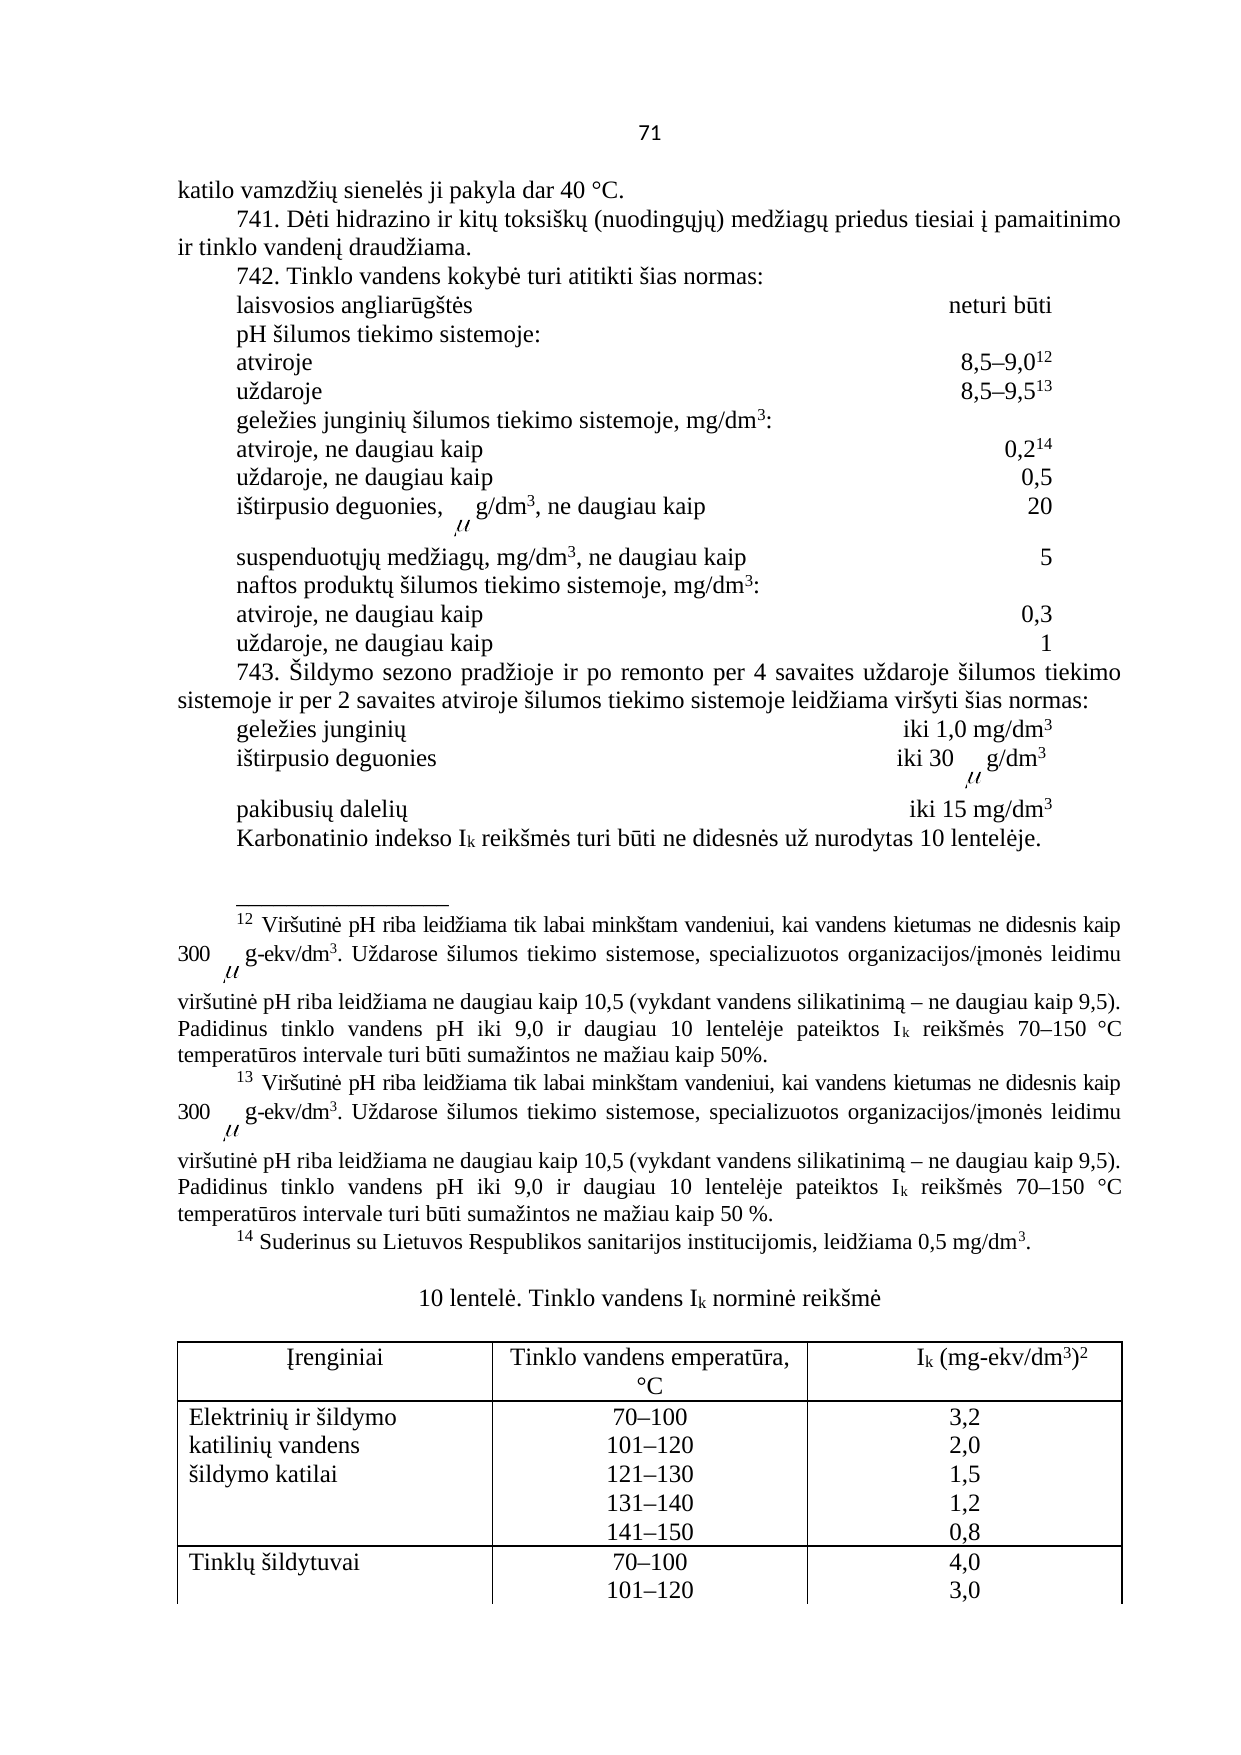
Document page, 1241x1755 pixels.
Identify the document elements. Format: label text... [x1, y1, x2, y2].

table_cell 4,0 [808, 1547, 1121, 1576]
text atviroje, ne daugiau kaip 0,214 [177, 434, 1122, 462]
text atviroje 8,5–9,012 [177, 347, 1122, 376]
table_header Ik (mg-ekv/dm3)2 [808, 1343, 1121, 1400]
text laisvosios angliarūgštės neturi būti [177, 290, 1122, 319]
table_header Tinklo vandens emperatūra, °C [493, 1343, 807, 1400]
text 13 Viršutinė pH riba leidžiama tik labai minkštam vandeniui, kai vandens kietumas ne didesnis kaip 300 miug-ekv/dm3. Uždarose šilumos tiekimo sistemose, specializuotos organizacijos/įmonės leidimu viršutinė pH riba leidžiama ne daugiau kaip 10,5 (vykdant vandens silikatinimą – ne daugiau kaip 9,5). Padidinus tinklo vandens pH iki 9,0 ir daugiau 10 lentelėje pateiktos Ik reikšmės 70–150 °C temperatūros intervale turi būti sumažintos ne mažiau kaip 50 %. [177, 1067, 1122, 1226]
table_cell 1,5 [808, 1459, 1121, 1488]
text 12 Viršutinė pH riba leidžiama tik labai minkštam vandeniui, kai vandens kietumas ne didesnis kaip 300 miug-ekv/dm3. Uždarose šilumos tiekimo sistemose, specializuotos organizacijos/įmonės leidimu viršutinė pH riba leidžiama ne daugiau kaip 10,5 (vykdant vandens silikatinimą – ne daugiau kaip 9,5). Padidinus tinklo vandens pH iki 9,0 ir daugiau 10 lentelėje pateiktos Ik reikšmės 70–150 °C temperatūros intervale turi būti sumažintos ne mažiau kaip 50%. [177, 909, 1122, 1067]
text uždaroje 8,5–9,513 [177, 376, 1122, 405]
text 742. Tinklo vandens kokybė turi atitikti šias normas: [177, 261, 1122, 290]
table_cell 2,0 [808, 1430, 1121, 1459]
text _________________ [177, 880, 1122, 909]
text atviroje, ne daugiau kaip 0,3 [177, 599, 1122, 628]
table_cell 131–140 [493, 1488, 807, 1517]
text uždaroje, ne daugiau kaip 1 [177, 628, 1122, 657]
table_cell 70–100 [493, 1402, 807, 1430]
text katilo vamzdžių sienelės ji pakyla dar 40 °C. [177, 175, 1122, 204]
table_header Įrenginiai [178, 1343, 492, 1400]
table_cell [178, 1517, 492, 1545]
text pH šilumos tiekimo sistemoje: [177, 319, 1122, 347]
table_cell 0,8 [808, 1517, 1121, 1545]
text ištirpusio deguonies iki 30 miug/dm3 [177, 743, 1122, 794]
text suspenduotųjų medžiagų, mg/dm3, ne daugiau kaip 5 [177, 542, 1122, 571]
table_cell [178, 1576, 492, 1604]
table_cell 121–130 [493, 1459, 807, 1488]
table_cell 70–100 [493, 1547, 807, 1576]
text Karbonatinio indekso Ik reikšmės turi būti ne didesnės už nurodytas 10 lentelėje. [177, 823, 1122, 851]
table_cell [178, 1488, 492, 1517]
text geležies junginių šilumos tiekimo sistemoje, mg/dm3: [177, 405, 1122, 434]
table_cell 1,2 [808, 1488, 1121, 1517]
table_cell katilinių vandens [178, 1430, 492, 1459]
table_cell 3,0 [808, 1576, 1121, 1604]
text 743. Šildymo sezono pradžioje ir po remonto per 4 savaites uždaroje šilumos tiekimo sistemoje ir per 2 savaites atviroje šilumos tiekimo sistemoje leidžiama viršyti šias normas: [177, 657, 1122, 714]
text uždaroje, ne daugiau kaip 0,5 [177, 462, 1122, 491]
table_cell šildymo katilai [178, 1459, 492, 1488]
table_cell 101–120 [493, 1576, 807, 1604]
text 14 Suderinus su Lietuvos Respublikos sanitarijos institucijomis, leidžiama 0,5 mg/dm3. [177, 1226, 1122, 1255]
table_cell Tinklų šildytuvai [178, 1547, 492, 1576]
text 741. Dėti hidrazino ir kitų toksiškų (nuodingųjų) medžiagų priedus tiesiai į pamaitinimo ir tinklo vandenį draudžiama. [177, 204, 1122, 261]
table_cell Elektrinių ir šildymo [178, 1402, 492, 1430]
text naftos produktų šilumos tiekimo sistemoje, mg/dm3: [177, 571, 1122, 599]
table_cell 141–150 [493, 1517, 807, 1545]
text pakibusių dalelių iki 15 mg/dm3 [177, 794, 1122, 823]
table_cell 101–120 [493, 1430, 807, 1459]
text geležies junginių iki 1,0 mg/dm3 [177, 714, 1122, 743]
text ištirpusio deguonies, miug/dm3, ne daugiau kaip 20 [177, 491, 1122, 542]
text 10 lentelė. Tinklo vandens Ik norminė reikšmė [177, 1283, 1122, 1312]
table_cell 3,2 [808, 1402, 1121, 1430]
